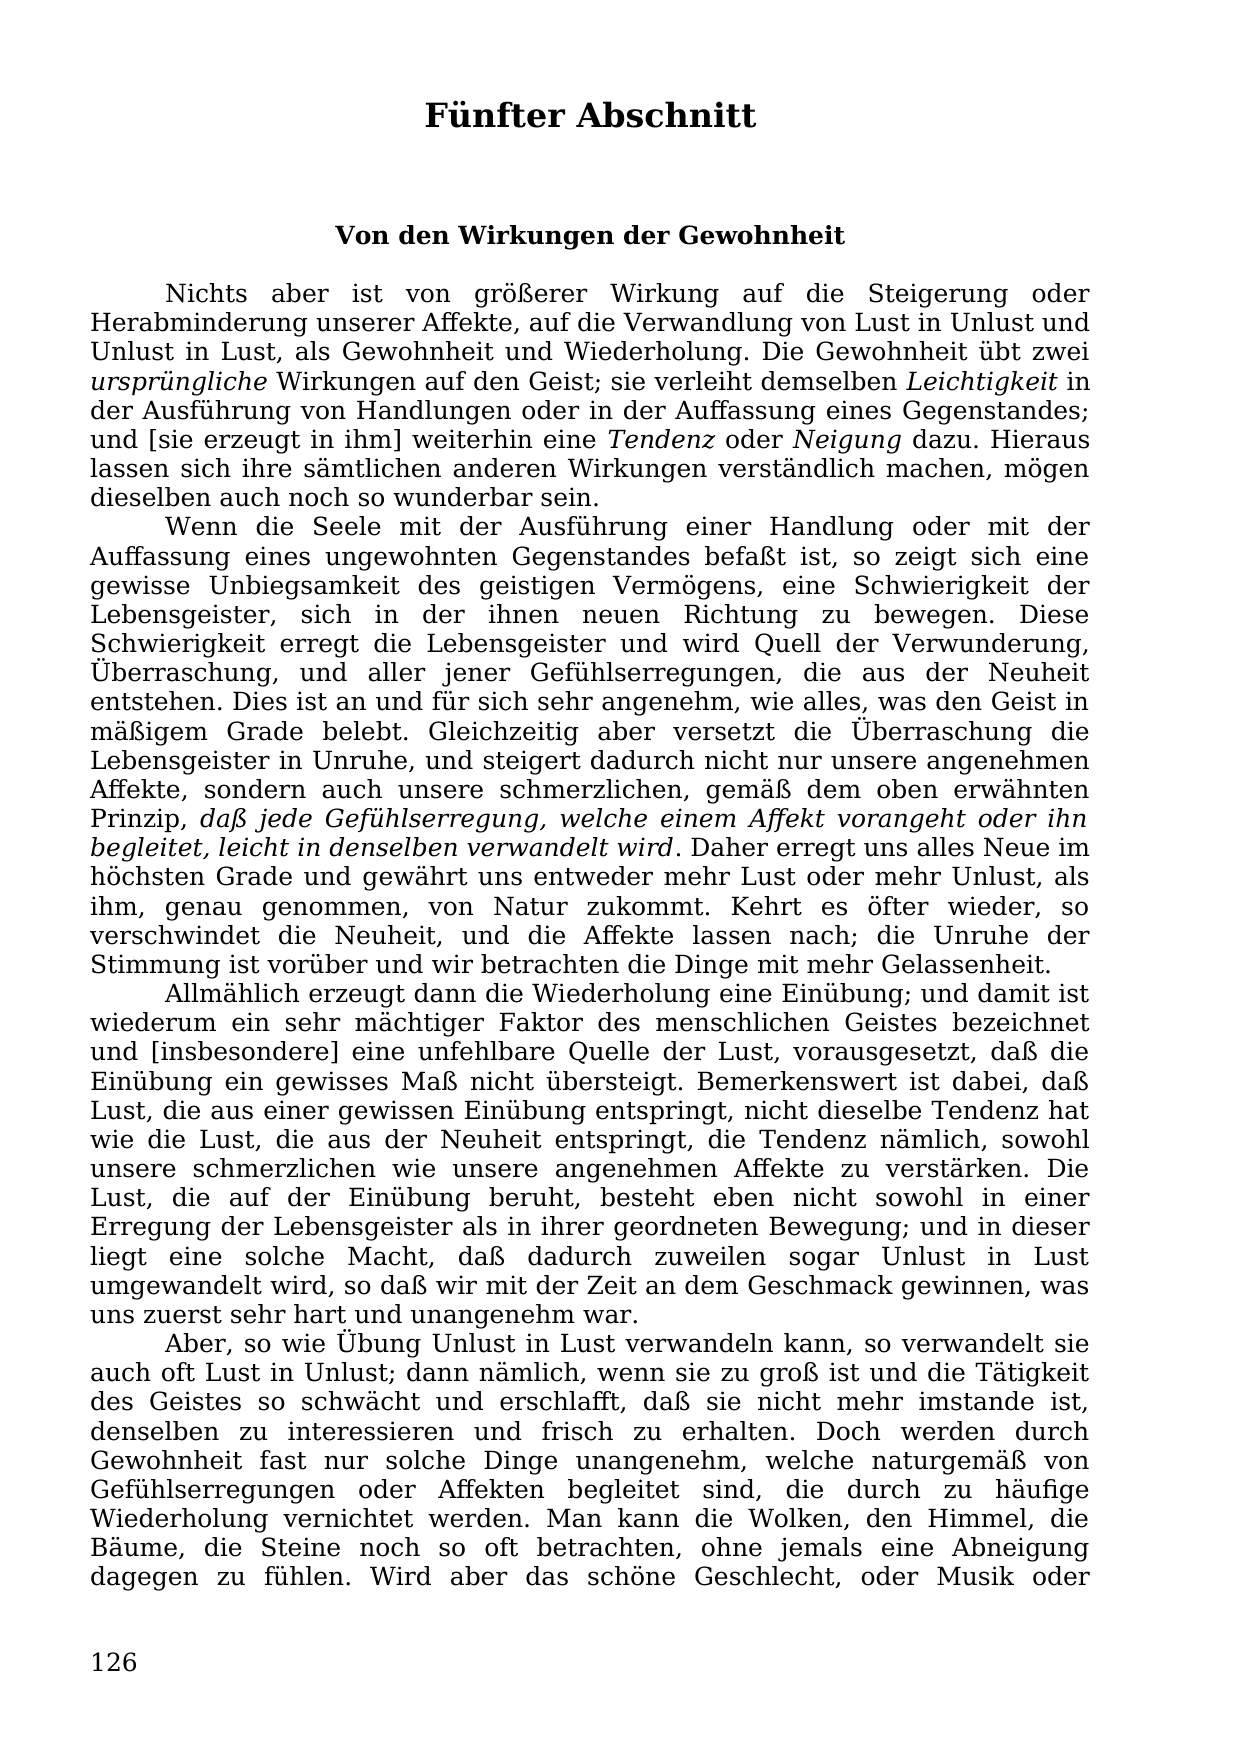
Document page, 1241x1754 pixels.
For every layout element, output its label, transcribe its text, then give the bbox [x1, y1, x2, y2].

text Nichts aber ist von größerer Wirkung auf die Steigerung oder Herabminderung unserer Affekte, auf die Verwandlung von Lust in Unlust und Unlust in Lust, als Gewohnheit und Wiederholung. Die Gewohnheit übt zwei ursprüngliche Wirkungen auf den Geist; sie verleiht demselben Leichtigkeit in der Ausführung von Handlungen oder in der Auffassung eines Gegenstandes; und [sie erzeugt in ihm] weiterhin eine Tendenz oder Neigung dazu. Hieraus lassen sich ihre sämtlichen anderen Wirkungen verständlich machen, mögen dieselben auch noch so wunderbar sein. [90, 279, 1091, 512]
text Von den Wirkungen der Gewohnheit [90, 192, 1091, 250]
text Fünfter Abschnitt [90, 75, 1091, 135]
text Wenn die Seele mit der Ausführung einer Handlung oder mit der Auffassung eines ungewohnten Gegenstandes befaßt ist, so zeigt sich eine gewisse Unbiegsamkeit des geistigen Vermögens, eine Schwierigkeit der Lebensgeister, sich in der ihnen neuen Richtung zu bewegen. Diese Schwierigkeit erregt die Lebensgeister und wird Quell der Verwunderung, Überraschung, und aller jener Gefühlserregungen, die aus der Neuheit entstehen. Dies ist an und für sich sehr angenehm, wie alles, was den Geist in mäßigem Grade belebt. Gleichzeitig aber versetzt die Überraschung die Lebensgeister in Unruhe, und steigert dadurch nicht nur unsere angenehmen Affekte, sondern auch unsere schmerzlichen, gemäß dem oben erwähnten Prinzip, daß jede Gefühlserregung, welche einem Affekt vorangeht oder ihn begleitet, leicht in denselben verwandelt wird. Daher erregt uns alles Neue im höchsten Grade und gewährt uns entweder mehr Lust oder mehr Unlust, als ihm, genau genommen, von Natur zukommt. Kehrt es öfter wieder, so verschwindet die Neuheit, und die Affekte lassen nach; die Unruhe der Stimmung ist vorüber und wir betrachten die Dinge mit mehr Gelassenheit. [90, 512, 1091, 979]
text Aber, so wie Übung Unlust in Lust verwandeln kann, so verwandelt sie auch oft Lust in Unlust; dann nämlich, wenn sie zu groß ist und die Tätigkeit des Geistes so schwächt und erschlafft, daß sie nicht mehr imstande ist, denselben zu interessieren und frisch zu erhalten. Doch werden durch Gewohnheit fast nur solche Dinge unangenehm, welche naturgemäß von Gefühlserregungen oder Affekten begleitet sind, die durch zu häufige Wiederholung vernichtet werden. Man kann die Wolken, den Himmel, die Bäume, die Steine noch so oft betrachten, ohne jemals eine Abneigung dagegen zu fühlen. Wird aber das schöne Geschlecht, oder Musik oder [90, 1329, 1091, 1592]
text Allmählich erzeugt dann die Wiederholung eine Einübung; und damit ist wiederum ein sehr mächtiger Faktor des menschlichen Geistes bezeichnet und [insbesondere] eine unfehlbare Quelle der Lust, vorausgesetzt, daß die Einübung ein gewisses Maß nicht übersteigt. Bemerkenswert ist dabei, daß Lust, die aus einer gewissen Einübung entspringt, nicht dieselbe Tendenz hat wie die Lust, die aus der Neuheit entspringt, die Tendenz nämlich, sowohl unsere schmerzlichen wie unsere angenehmen Affekte zu verstärken. Die Lust, die auf der Einübung beruht, besteht eben nicht sowohl in einer Erregung der Lebensgeister als in ihrer geordneten Bewegung; und in dieser liegt eine solche Macht, daß dadurch zuweilen sogar Unlust in Lust umgewandelt wird, so daß wir mit der Zeit an dem Geschmack gewinnen, was uns zuerst sehr hart und unangenehm war. [90, 979, 1091, 1329]
